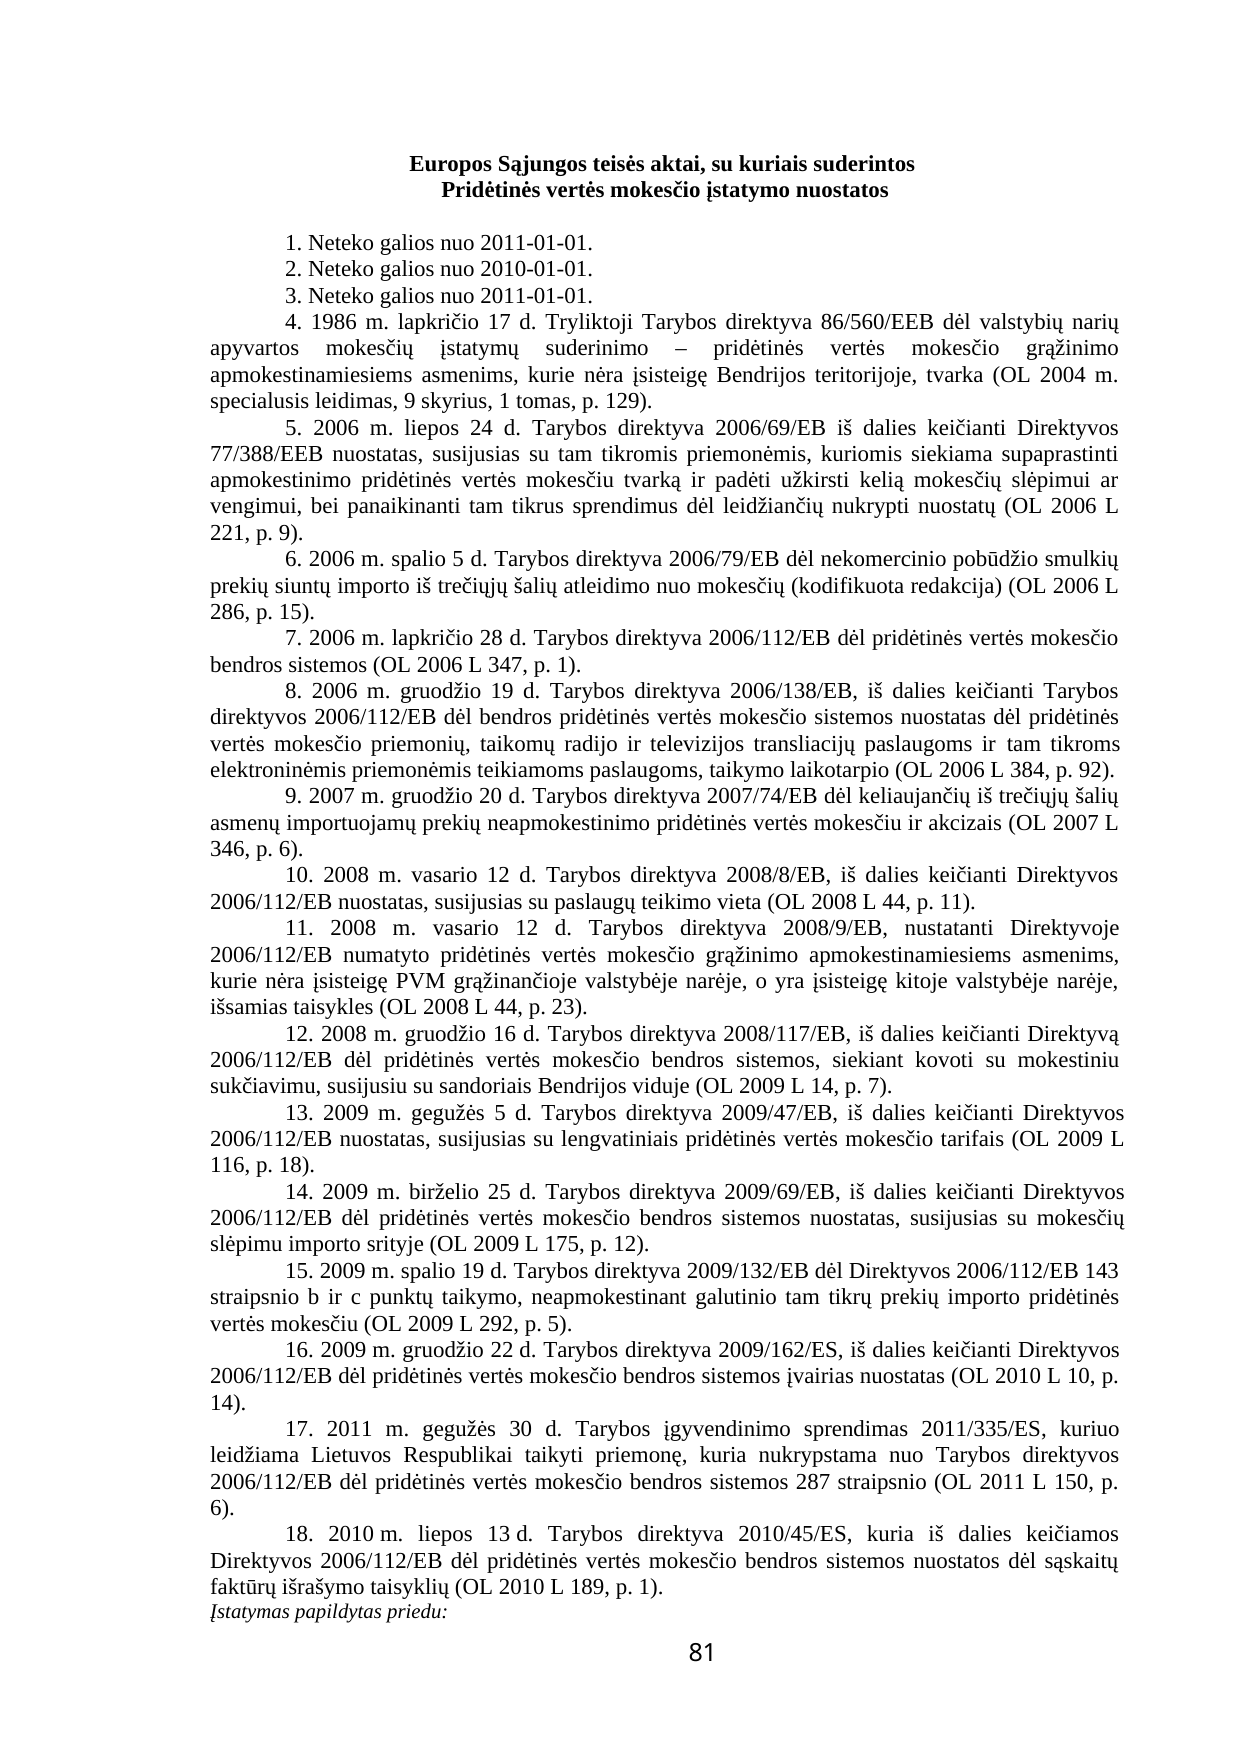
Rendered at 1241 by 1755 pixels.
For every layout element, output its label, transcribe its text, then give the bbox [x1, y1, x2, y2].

text 8. 2006 m. gruodžio 19 d. Tarybos direktyva 2006/138/EB, iš dalies keičianti Tarybos direktyvos 2006/112/EB dėl bendros pridėtinės vertės mokesčio sistemos nuostatas dėl pridėtinės vertės mokesčio priemonių, taikomų radijo ir televizijos transliacijų paslaugoms ir tam tikroms elektroninėmis priemonėmis teikiamoms paslaugoms, taikymo laikotarpio (OL 2006 L 384, p. 92). [210, 677, 1120, 782]
text 14. 2009 m. birželio 25 d. Tarybos direktyva 2009/69/EB, iš dalies keičianti Direktyvos 2006/112/EB dėl pridėtinės vertės mokesčio bendros sistemos nuostatas, susijusias su mokesčių slėpimu importo srityje (OL 2009 L 175, p. 12). [210, 1178, 1126, 1257]
text 2. Neteko galios nuo 2010-01-01. [210, 255, 1120, 282]
text 16. 2009 m. gruodžio 22 d. Tarybos direktyva 2009/162/ES, iš dalies keičianti Direktyvos 2006/112/EB dėl pridėtinės vertės mokesčio bendros sistemos įvairias nuostatas (OL 2010 L 10, p. 14). [210, 1336, 1120, 1415]
text 7. 2006 m. lapkričio 28 d. Tarybos direktyva 2006/112/EB dėl pridėtinės vertės mokesčio bendros sistemos (OL 2006 L 347, p. 1). [210, 624, 1120, 677]
text 13. 2009 m. gegužės 5 d. Tarybos direktyva 2009/47/EB, iš dalies keičianti Direktyvos 2006/112/EB nuostatas, susijusias su lengvatiniais pridėtinės vertės mokesčio tarifais (OL 2009 L 116, p. 18). [210, 1099, 1126, 1178]
text 9. 2007 m. gruodžio 20 d. Tarybos direktyva 2007/74/EB dėl keliaujančių iš trečiųjų šalių asmenų importuojamų prekių neapmokestinimo pridėtinės vertės mokesčiu ir akcizais (OL 2007 L 346, p. 6). [210, 782, 1120, 862]
text 1. Neteko galios nuo 2011-01-01. [210, 229, 1120, 255]
text 5. 2006 m. liepos 24 d. Tarybos direktyva 2006/69/EB iš dalies keičianti Direktyvos 77/388/EEB nuostatas, susijusias su tam tikromis priemonėmis, kuriomis siekiama supaprastinti apmokestinimo pridėtinės vertės mokesčiu tvarką ir padėti užkirsti kelią mokesčių slėpimui ar vengimui, bei panaikinanti tam tikrus sprendimus dėl leidžiančių nukrypti nuostatų (OL 2006 L 221, p. 9). [210, 413, 1120, 545]
text 10. 2008 m. vasario 12 d. Tarybos direktyva 2008/8/EB, iš dalies keičianti Direktyvos 2006/112/EB nuostatas, susijusias su paslaugų teikimo vieta (OL 2008 L 44, p. 11). [210, 862, 1120, 914]
text 15. 2009 m. spalio 19 d. Tarybos direktyva 2009/132/EB dėl Direktyvos 2006/112/EB 143 straipsnio b ir c punktų taikymo, neapmokestinant galutinio tam tikrų prekių importo pridėtinės vertės mokesčiu (OL 2009 L 292, p. 5). [210, 1257, 1120, 1336]
text Europos Sąjungos teisės aktai, su kuriais suderintos Pridėtinės vertės mokesčio įstatymo nuostatos [210, 150, 1120, 203]
text 12. 2008 m. gruodžio 16 d. Tarybos direktyva 2008/117/EB, iš dalies keičianti Direktyvą 2006/112/EB dėl pridėtinės vertės mokesčio bendros sistemos, siekiant kovoti su mokestiniu sukčiavimu, susijusiu su sandoriais Bendrijos viduje (OL 2009 L 14, p. 7). [210, 1020, 1120, 1099]
text 4. 1986 m. lapkričio 17 d. Tryliktoji Tarybos direktyva 86/560/EEB dėl valstybių narių apyvartos mokesčių įstatymų suderinimo – pridėtinės vertės mokesčio grąžinimo apmokestinamiesiems asmenims, kurie nėra įsisteigę Bendrijos teritorijoje, tvarka (OL 2004 m. specialusis leidimas, 9 skyrius, 1 tomas, p. 129). [210, 308, 1120, 413]
text 17. 2011 m. gegužės 30 d. Tarybos įgyvendinimo sprendimas 2011/335/ES, kuriuo leidžiama Lietuvos Respublikai taikyti priemonę, kuria nukrypstama nuo Tarybos direktyvos 2006/112/EB dėl pridėtinės vertės mokesčio bendros sistemos 287 straipsnio (OL 2011 L 150, p. 6). [210, 1415, 1120, 1520]
text 6. 2006 m. spalio 5 d. Tarybos direktyva 2006/79/EB dėl nekomercinio pobūdžio smulkių prekių siuntų importo iš trečiųjų šalių atleidimo nuo mokesčių (kodifikuota redakcija) (OL 2006 L 286, p. 15). [210, 545, 1120, 624]
text 11. 2008 m. vasario 12 d. Tarybos direktyva 2008/9/EB, nustatanti Direktyvoje 2006/112/EB numatyto pridėtinės vertės mokesčio grąžinimo apmokestinamiesiems asmenims, kurie nėra įsisteigę PVM grąžinančioje valstybėje narėje, o yra įsisteigę kitoje valstybėje narėje, išsamias taisykles (OL 2008 L 44, p. 23). [210, 914, 1120, 1020]
text Įstatymas papildytas priedu: [210, 1599, 1120, 1623]
text 18. 2010 m. liepos 13 d. Tarybos direktyva 2010/45/ES, kuria iš dalies keičiamos Direktyvos 2006/112/EB dėl pridėtinės vertės mokesčio bendros sistemos nuostatos dėl sąskaitų faktūrų išrašymo taisyklių (OL 2010 L 189, p. 1). [210, 1520, 1120, 1599]
text 3. Neteko galios nuo 2011-01-01. [210, 282, 1120, 308]
